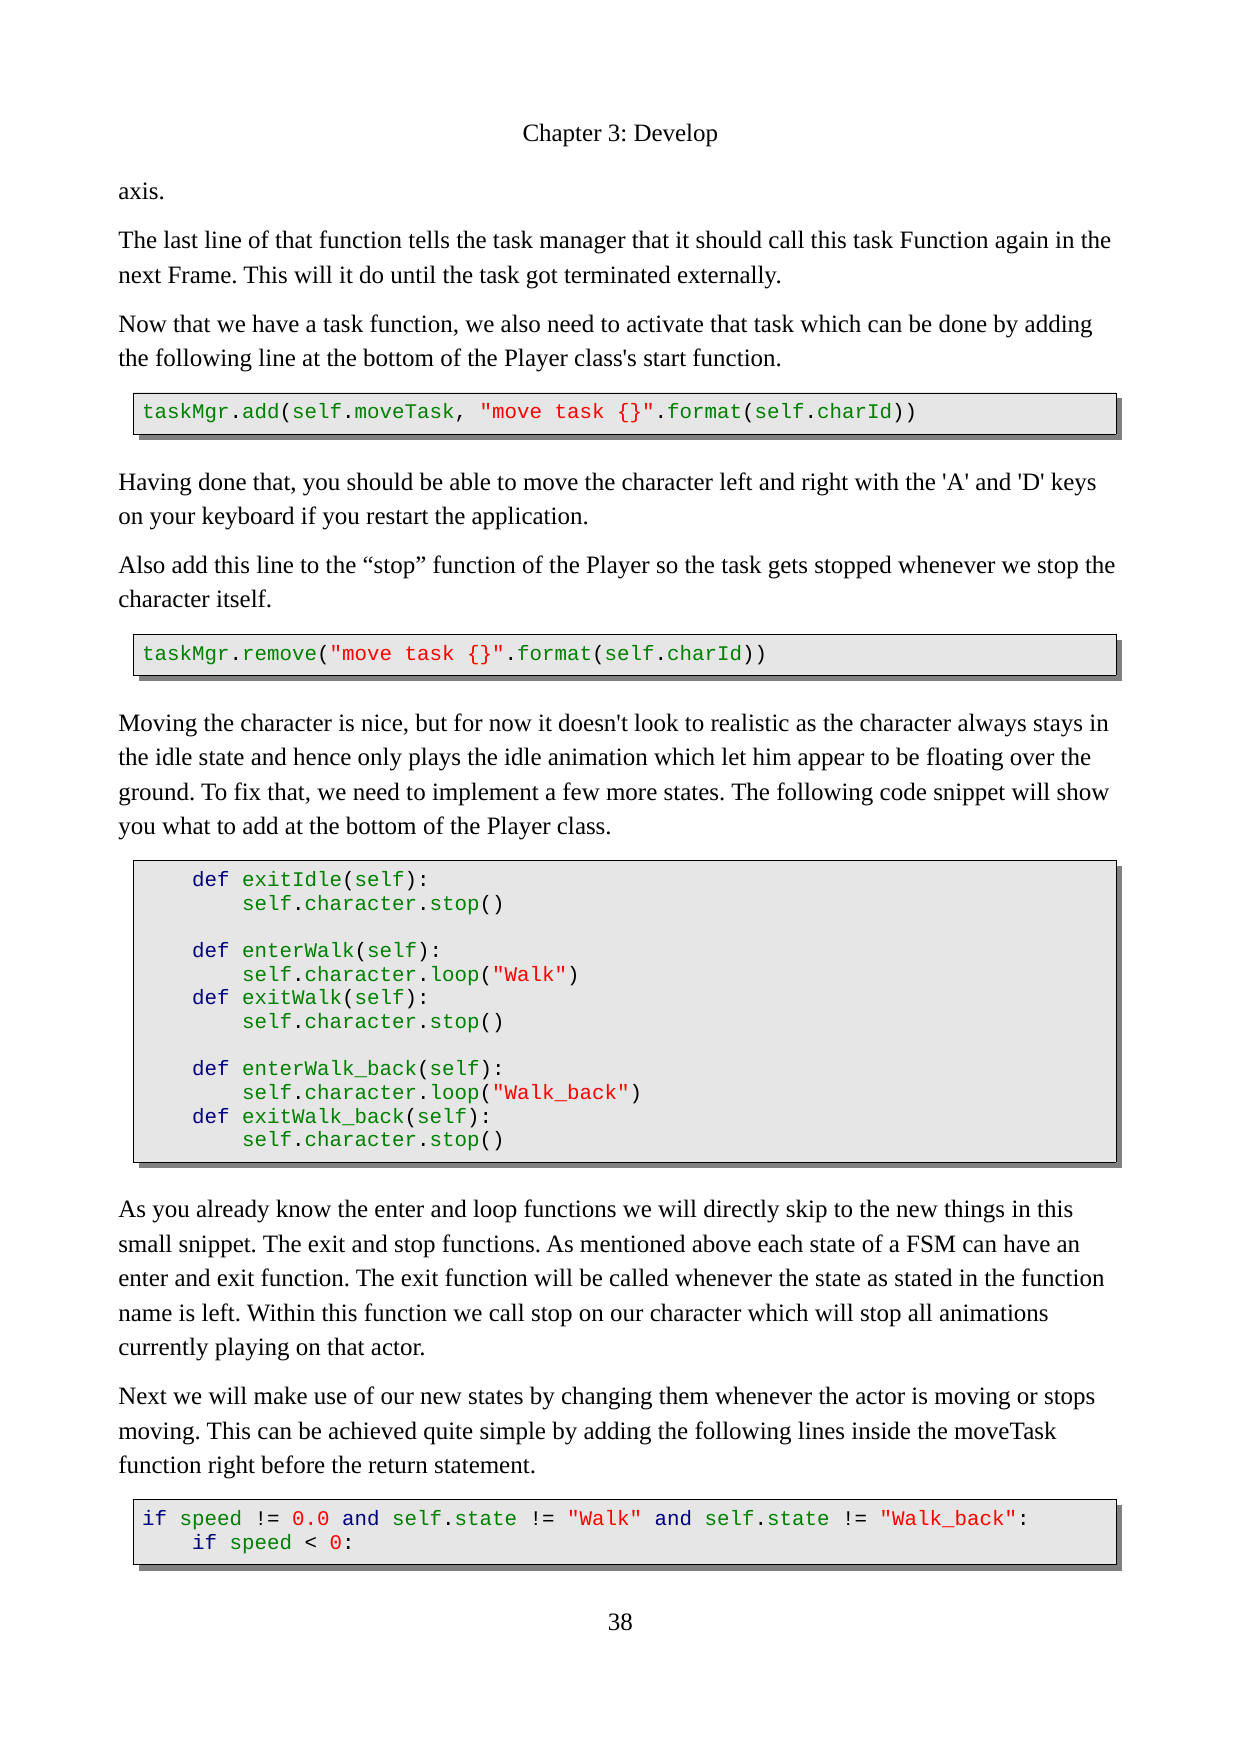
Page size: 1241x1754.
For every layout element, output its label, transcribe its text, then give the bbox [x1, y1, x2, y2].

text self.character.loop("Walk_back") [134, 1073, 1116, 1097]
text def exitWalk(self): [134, 978, 1116, 1002]
text self.character.stop() [134, 1120, 1116, 1162]
text The last line of that function tells the task manager that it should call this task Function again in the next Frame. This will it do until the task got terminated externally. [118, 225, 1122, 289]
text def enterWalk_back(self): [134, 1049, 1116, 1073]
text if speed != 0.0 and self.state != "Walk" and self.state != "Walk_back": [134, 1500, 1116, 1523]
text Also add this line to the “stop” function of the Player so the task gets stopped whenever we stop the character itself. [118, 550, 1122, 613]
text taskMgr.remove("move task {}".format(self.charId)) [134, 635, 1116, 675]
text self.character.stop() [134, 1002, 1116, 1026]
text def enterWalk(self): [134, 931, 1116, 955]
text Now that we have a task function, we also need to activate that task which can be done by adding the following line at the bottom of the Player class's start function. [118, 309, 1122, 372]
text def exitWalk_back(self): [134, 1097, 1116, 1120]
text def exitIdle(self): [134, 861, 1116, 884]
text taskMgr.add(self.moveTask, "move task {}".format(self.charId)) [134, 394, 1116, 434]
text axis. [118, 176, 1122, 205]
text As you already know the enter and loop functions we will directly skip to the new things in this small snippet. The exit and stop functions. As mentioned above each state of a FSM can have an enter and exit function. The exit function will be called whenever the state as stated in the function name is left. Within this function we call stop on our character which will stop all animations currently playing on that actor. [118, 1194, 1122, 1361]
text self.character.loop("Walk") [134, 955, 1116, 978]
text self.character.stop() [134, 884, 1116, 907]
text Next we will make use of our new states by changing them whenever the actor is moving or stops moving. This can be achieved quite simple by adding the following lines inside the moveTask function right before the return statement. [118, 1381, 1122, 1479]
text Having done that, you should be able to move the character left and right with the 'A' and 'D' keys on your keyboard if you restart the application. [118, 467, 1122, 530]
text if speed < 0: [134, 1523, 1116, 1564]
text Moving the character is nice, but for now it doesn't look to realistic as the character always stays in the idle state and hence only plays the idle animation which let him appear to be floating over the ground. To fix that, we need to implement a few more states. The following code snippet will show you what to add at the bottom of the Player class. [118, 708, 1122, 840]
